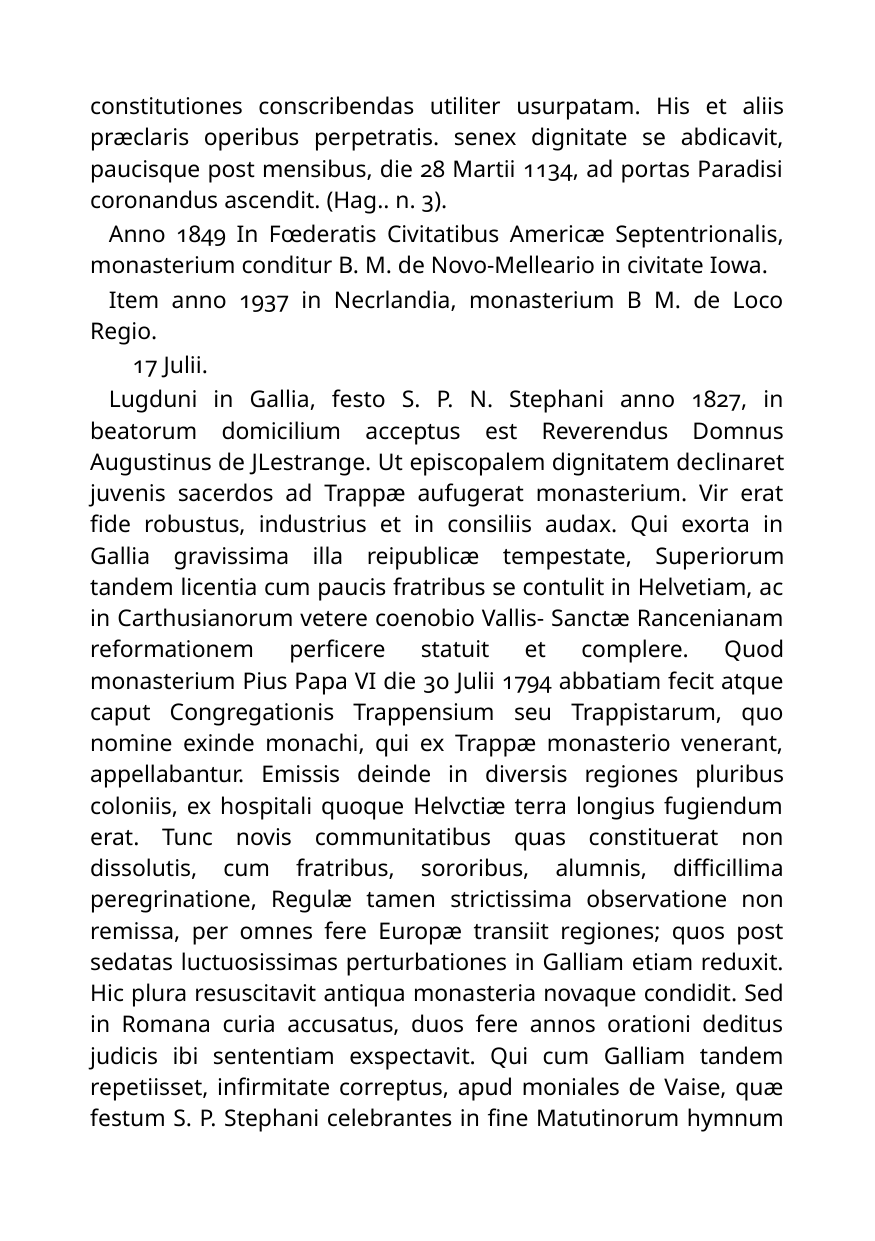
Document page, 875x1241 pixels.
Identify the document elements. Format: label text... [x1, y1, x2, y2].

text constitutiones conscri­bendas utiliter usurpatam. His et aliis præclaris operibus per­petratis. senex dignitate se abdicavit, paucisque post mensibus, die 28 Martii 1134, ad portas Paradisi coronandus ascendit. (Hag.. n. 3). [90, 90, 784, 215]
text Lugduni in Gallia, festo S. P. N. Stephani anno 1827, in beatorum domicilium acceptus est Reverendus Domnus Augustinus de JLestrange. Ut episcopalem dignitatem de­clinaret juvenis sacerdos ad Trappæ aufugerat monasterium. Vir erat fide robustus, industrius et in consiliis audax. Qui exorta in Gallia gravissima illa reipublicæ tempestate, Supe­riorum tandem licentia cum paucis fratribus se contulit in Helvetiam, ac in Carthusianorum vetere coenobio Vallis- Sanctæ Rancenianam reformationem perficere statuit et com­plere. Quod monasterium Pius Papa VI die 3o Julii 1794 abbatiam fecit atque caput Congregationis Trappensium seu Trappistarum, quo nomine exinde monachi, qui ex Trappæ monasterio venerant, appellabantur. Emissis deinde in diver­sis regiones pluribus coloniis, ex hospitali quoque Helvctiæ terra longius fugiendum erat. Tunc novis communitatibus quas constituerat non dissolutis, cum fratribus, sororibus, alumnis, difficillima peregrinatione, Regulæ tamen strictissima observatione non remissa, per omnes fere Europæ transiit regiones; quos post sedatas luctuosissimas perturbationes in Galliam etiam reduxit. Hic plura resuscitavit antiqua mona­steria novaque condidit. Sed in Romana curia accusatus, duos fere annos orationi deditus judicis ibi sententiam exspectavit. Qui cum Galliam tandem repetiisset, infirmitate correptus, apud moniales de Vaise, quæ festum S. P. Stephani celebran­tes in fine Matutinorum hymnum [90, 383, 784, 1133]
text 17 Julii. [90, 349, 784, 380]
text Item anno 1937 in Necrlandia, monasterium B M. de Loco Regio. [90, 283, 784, 346]
text Anno 1849 In Fœderatis Civitatibus Americæ Septentrionalis, monasterium conditur B. M. de Novo-Melleario in civitate Iowa. [90, 218, 784, 281]
